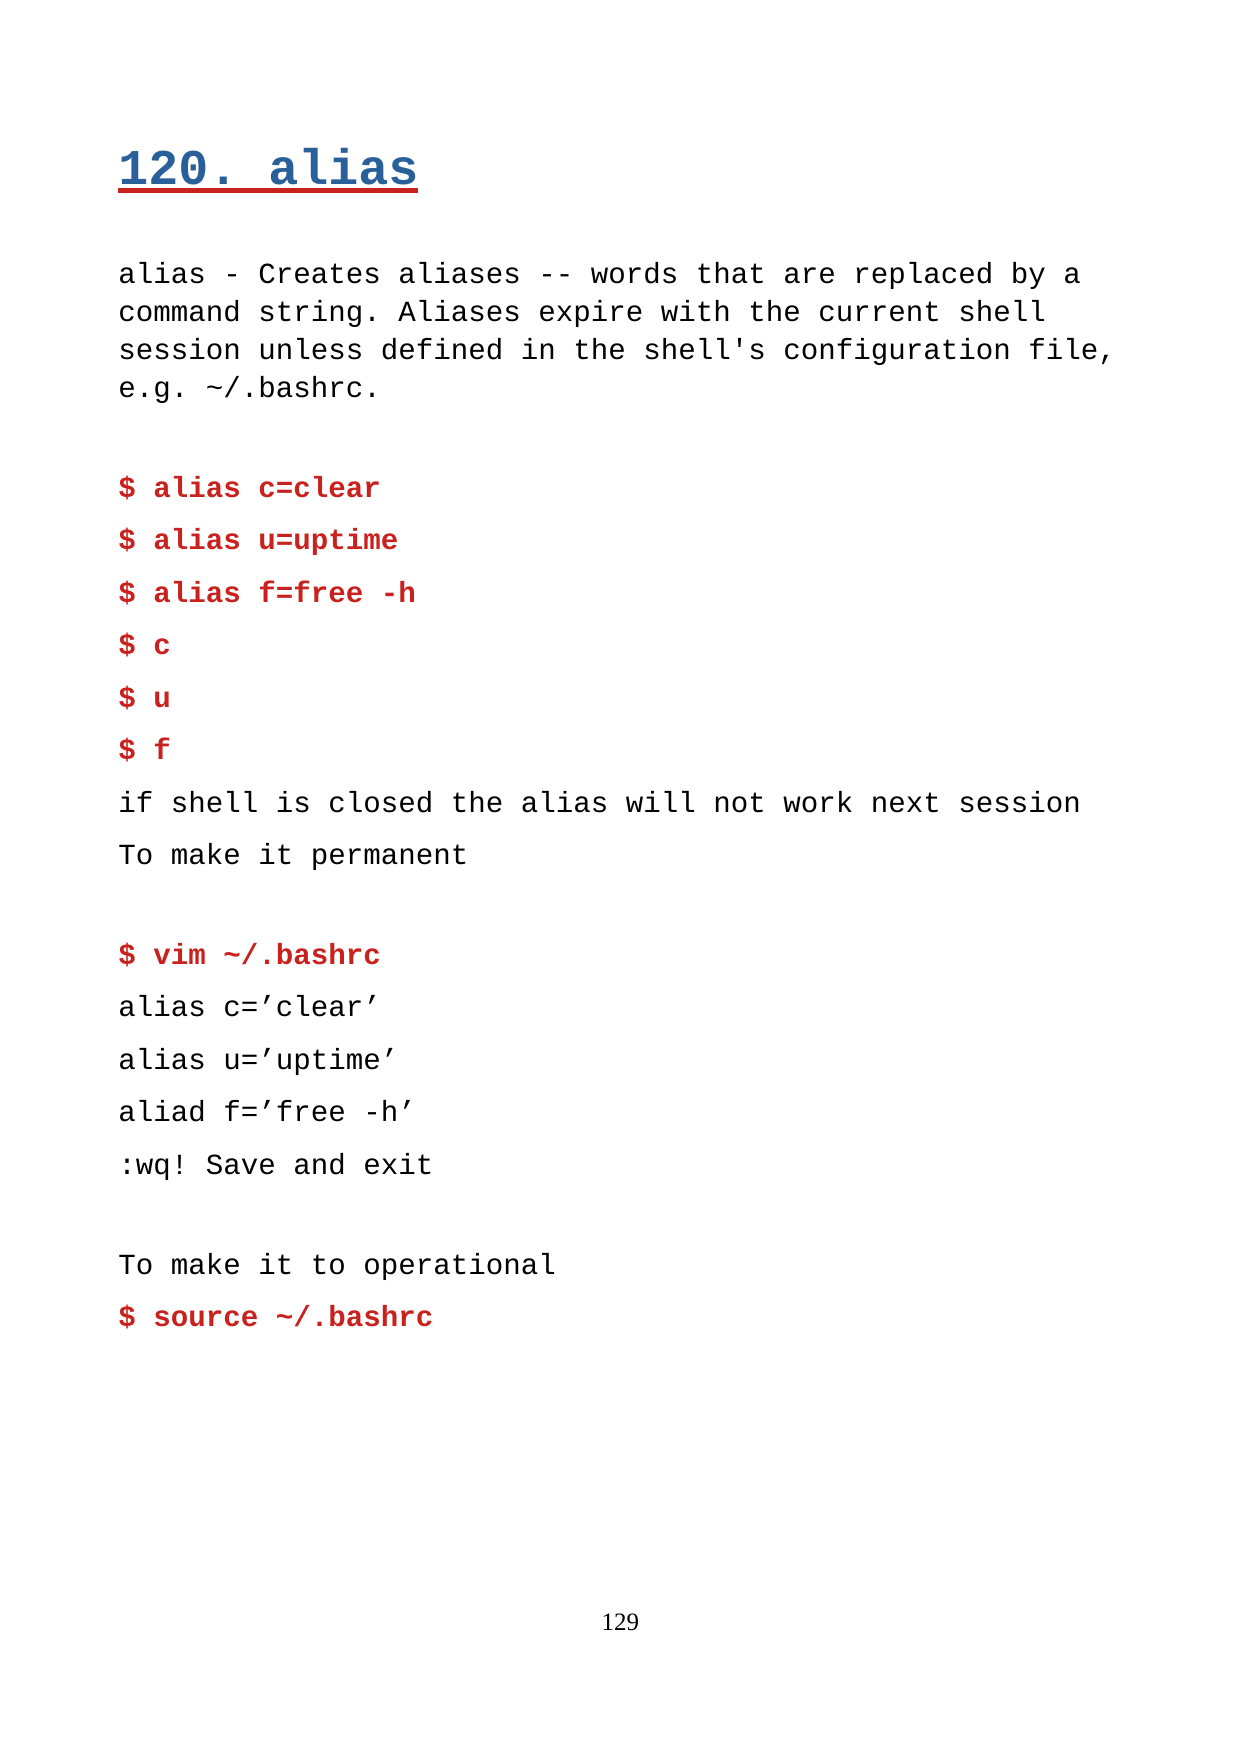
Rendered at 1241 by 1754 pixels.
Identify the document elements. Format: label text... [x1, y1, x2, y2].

text $ u [118, 683, 1122, 716]
text $ alias f=free -h [118, 578, 1122, 611]
text $ c [118, 630, 1122, 663]
text alias - Creates aliases -- words that are replaced by a command string. Aliases expire with the current shell session unless defined in the shell's configuration file, e.g. ~/.bashrc. [118, 259, 1122, 406]
text alias c=’clear’ [118, 993, 1122, 1026]
text aliad f=’free -h’ [118, 1098, 1122, 1131]
text if shell is closed the alias will not work next session [118, 788, 1122, 821]
text :wq! Save and exit [118, 1150, 1122, 1183]
text $ alias u=uptime [118, 525, 1122, 558]
text To make it to operational [118, 1250, 1122, 1283]
text $ alias c=clear [118, 473, 1122, 506]
text $ f [118, 735, 1122, 768]
text alias u=’uptime’ [118, 1045, 1122, 1078]
subtitle 120. alias [118, 143, 1122, 200]
text To make it permanent [118, 840, 1122, 873]
text $ vim ~/.bashrc [118, 940, 1122, 973]
text $ source ~/.bashrc [118, 1302, 1122, 1335]
